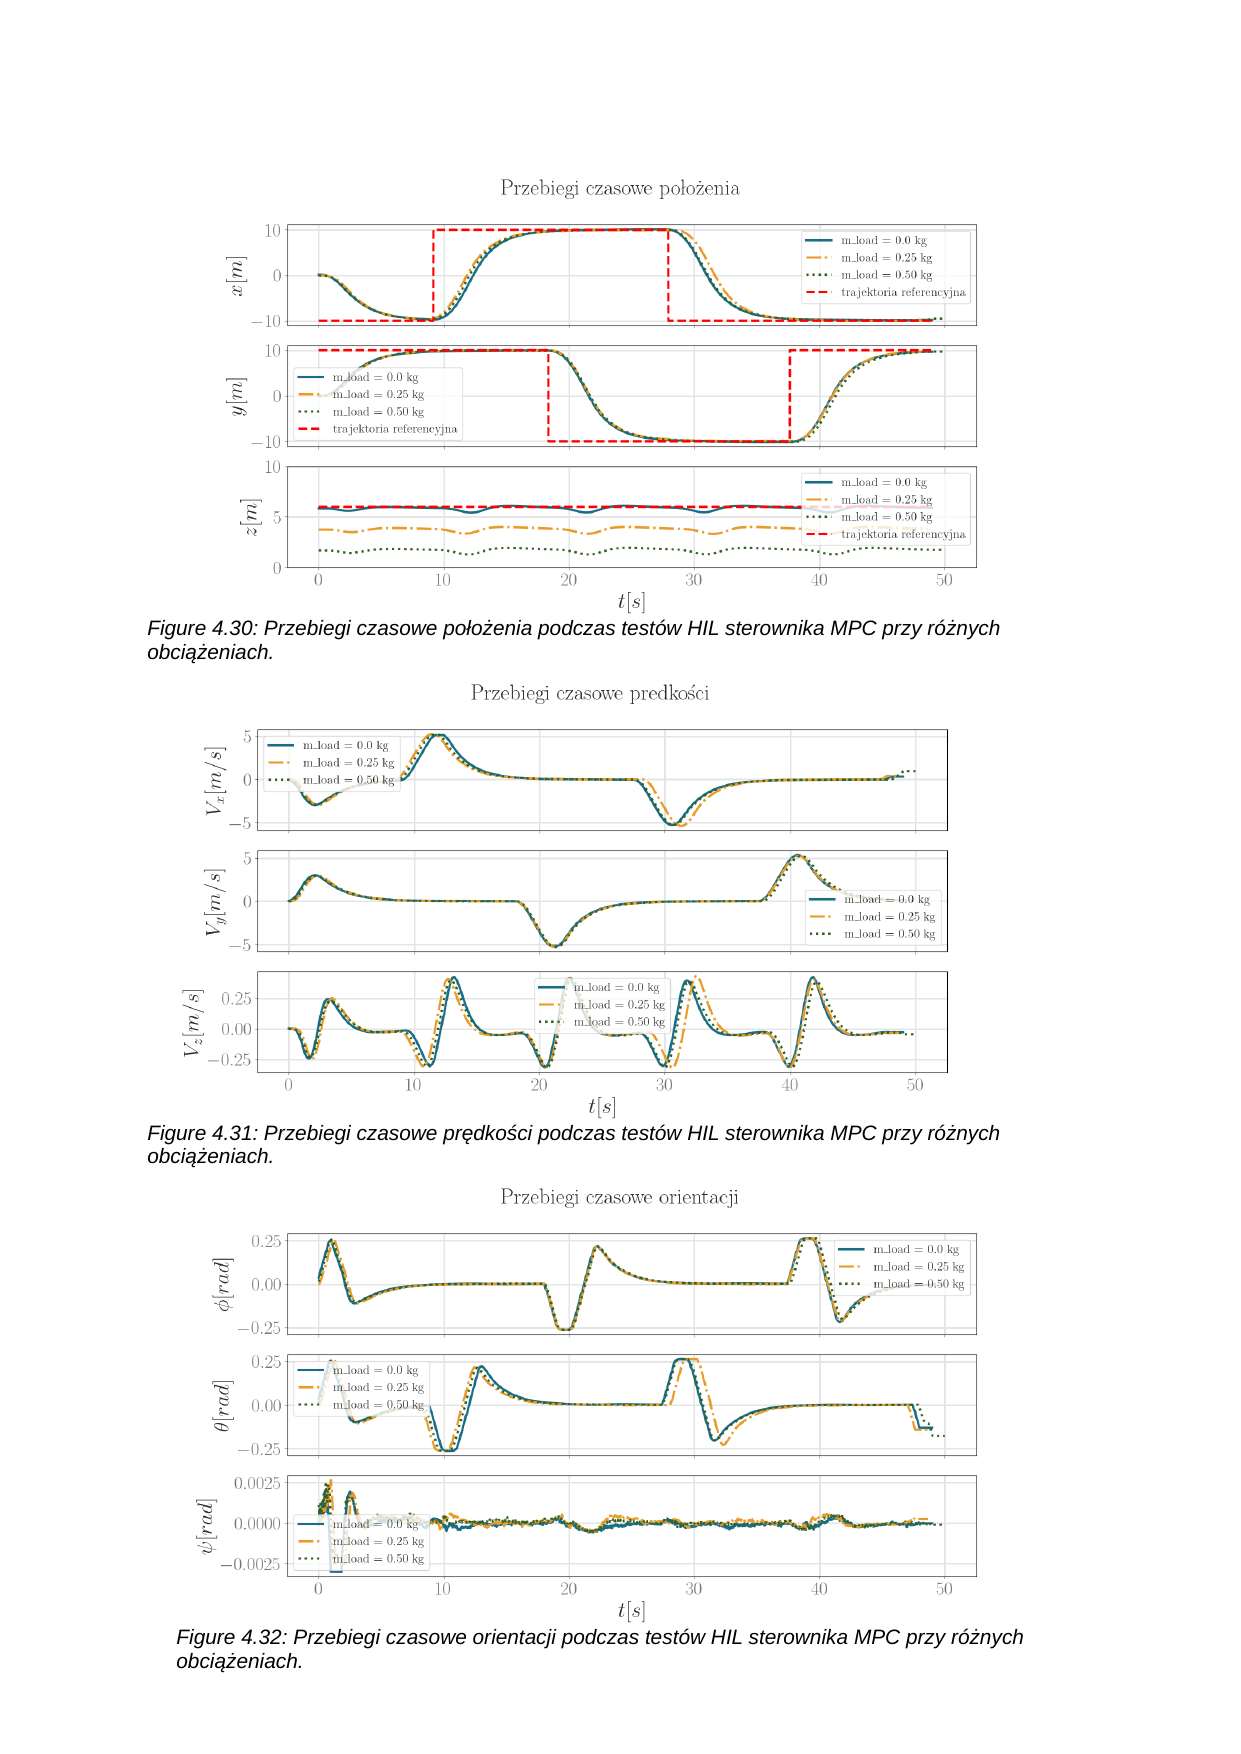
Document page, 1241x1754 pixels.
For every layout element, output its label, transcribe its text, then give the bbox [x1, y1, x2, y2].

text Figure 4.32: Przebiegi czasowe orientacji podczas testów HIL sterownika MPC przy różnych obciążeniach. [176, 1625, 1064, 1673]
text Figure 4.31: Przebiegi czasowe prędkości podczas testów HIL sterownika MPC przy różnych obciążeniach. [147, 1121, 1035, 1168]
text Figure 4.30: Przebiegi czasowe położenia podczas testów HIL sterownika MPC przy różnych obciążeniach. [147, 159, 1035, 664]
picture [147, 676, 1035, 1121]
picture [176, 1180, 1065, 1625]
picture [176, 172, 1065, 616]
